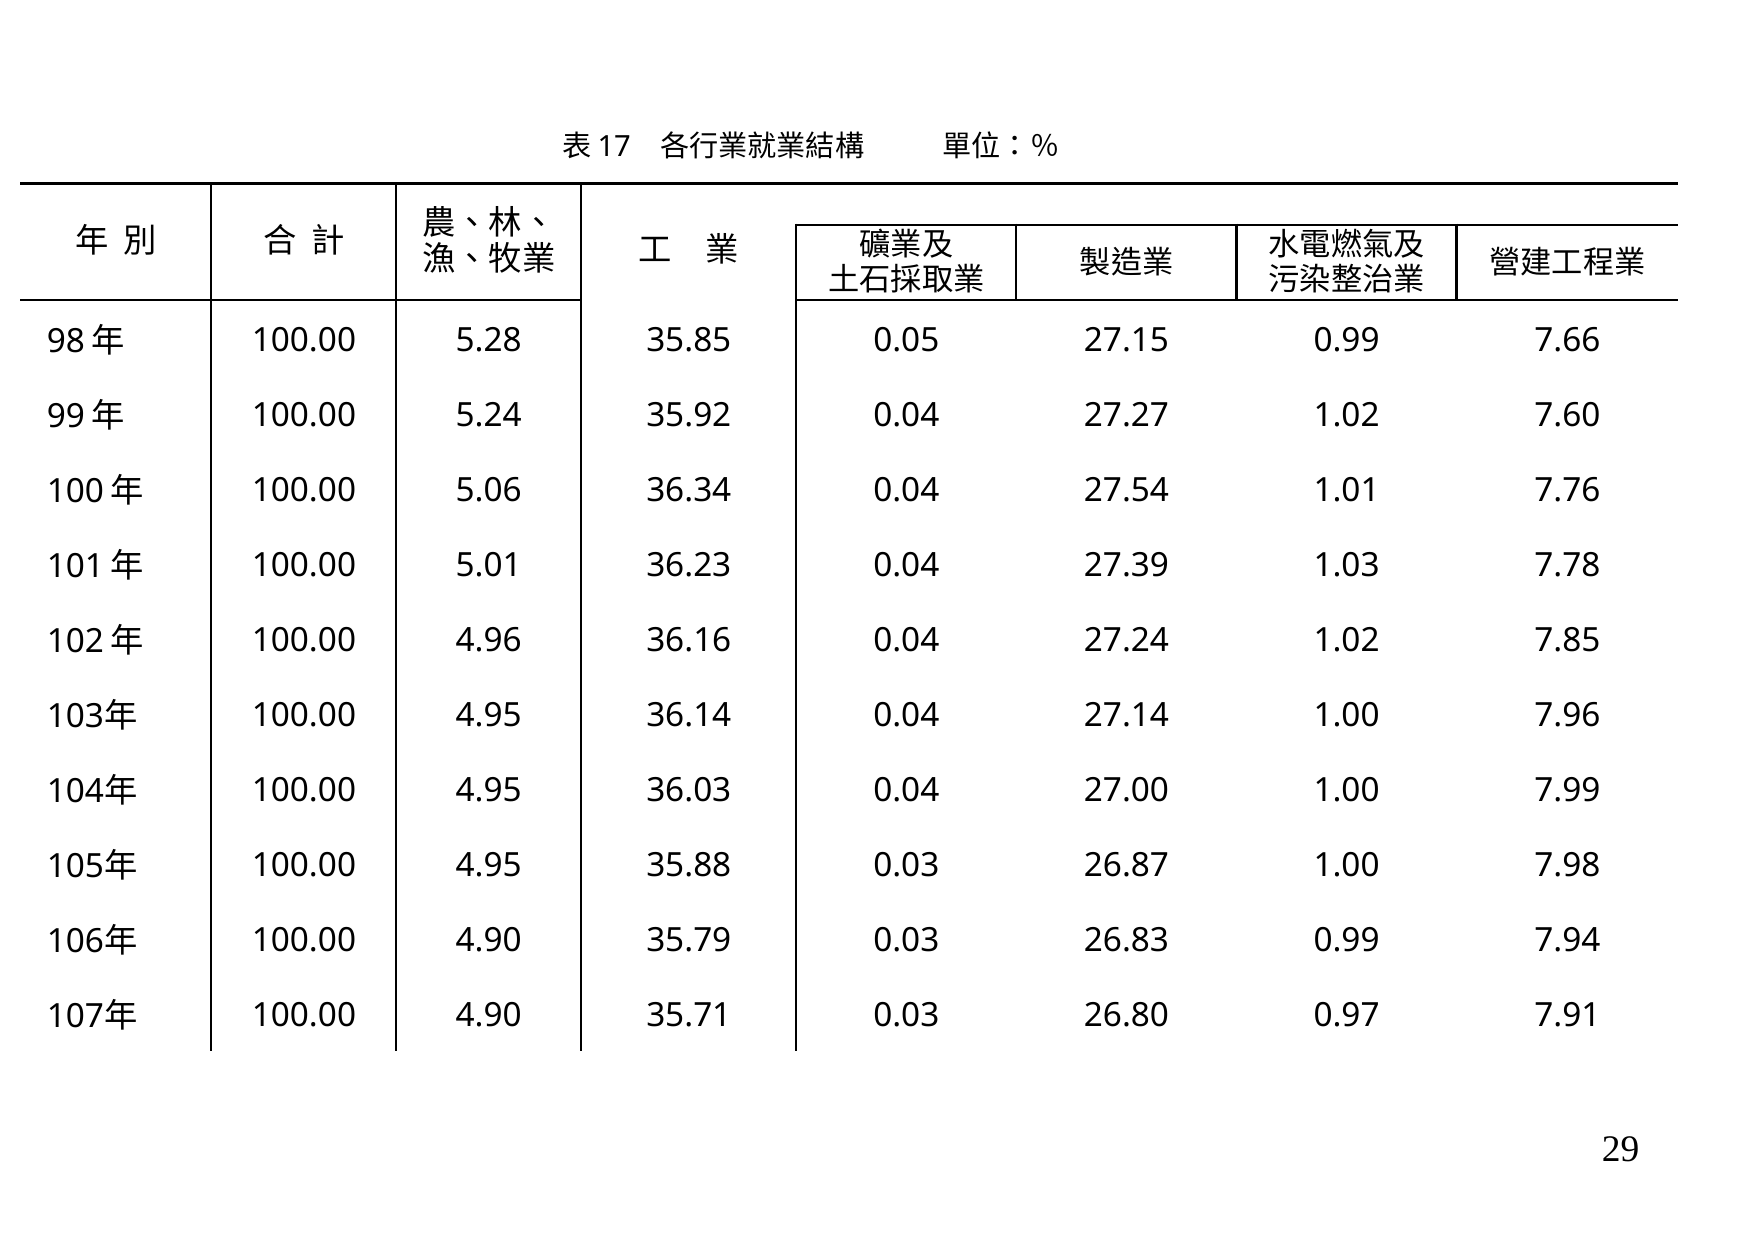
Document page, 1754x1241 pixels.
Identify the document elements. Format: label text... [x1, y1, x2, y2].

table_cell 4.95 [397, 826, 580, 901]
table_header 年 別 [20, 185, 210, 298]
table_cell 100年 [20, 451, 210, 526]
table_cell 36.34 [582, 451, 795, 526]
table_cell 1.00 [1236, 751, 1456, 826]
table_cell 7.78 [1456, 526, 1678, 601]
table_cell 26.87 [1016, 826, 1236, 901]
table_cell 0.04 [797, 376, 1016, 451]
table_cell 4.95 [397, 751, 580, 826]
table_cell 100.00 [212, 751, 395, 826]
table_cell 0.99 [1236, 901, 1456, 976]
table_cell 4.96 [397, 601, 580, 676]
table_cell 5.01 [397, 526, 580, 601]
table_cell 100.00 [212, 826, 395, 901]
table_cell 0.03 [797, 901, 1016, 976]
table_cell 103年 [20, 676, 210, 751]
table_cell 27.00 [1016, 751, 1236, 826]
table_cell 0.04 [797, 451, 1016, 526]
table_cell 36.23 [582, 526, 795, 601]
table_cell 1.01 [1236, 451, 1456, 526]
table_cell 106年 [20, 901, 210, 976]
table_cell 0.04 [797, 676, 1016, 751]
table_cell 4.95 [397, 676, 580, 751]
table_cell 27.14 [1016, 676, 1236, 751]
table_cell 0.03 [797, 826, 1016, 901]
table_cell 水電燃氣及 污染整治業 [1238, 226, 1455, 298]
table_cell 36.16 [582, 601, 795, 676]
table_cell 7.85 [1456, 601, 1678, 676]
table_cell 4.90 [397, 976, 580, 1051]
table_cell 102年 [20, 601, 210, 676]
table_cell 27.54 [1016, 451, 1236, 526]
table_cell 99年 [20, 376, 210, 451]
table_cell 7.91 [1456, 976, 1678, 1051]
table_cell 101年 [20, 526, 210, 601]
table_cell 4.90 [397, 901, 580, 976]
table_cell 7.94 [1456, 901, 1678, 976]
table_cell 7.99 [1456, 751, 1678, 826]
table_cell 7.76 [1456, 451, 1678, 526]
table_cell 27.27 [1016, 376, 1236, 451]
table_cell 1.02 [1236, 601, 1456, 676]
table_cell 7.98 [1456, 826, 1678, 901]
table_cell 35.71 [582, 976, 795, 1051]
table_cell 27.15 [1016, 301, 1236, 376]
table_cell 100.00 [212, 451, 395, 526]
table_cell 27.24 [1016, 601, 1236, 676]
table_cell 100.00 [212, 976, 395, 1051]
table_cell 105年 [20, 826, 210, 901]
table_cell 7.96 [1456, 676, 1678, 751]
table_cell 107年 [20, 976, 210, 1051]
table_cell 製造業 [1017, 226, 1235, 298]
table_cell 0.05 [797, 301, 1016, 376]
table_cell 36.14 [582, 676, 795, 751]
table_header [796, 185, 1678, 223]
subtitle 表17 各行業就業結構 單位：％ [59, 107, 1639, 182]
table_cell 100.00 [212, 901, 395, 976]
table_cell 100.00 [212, 376, 395, 451]
table_header 工 業 [582, 185, 796, 298]
table_cell 礦業及 土石採取業 [797, 226, 1015, 298]
table_cell 5.28 [397, 301, 580, 376]
table_cell 35.79 [582, 901, 795, 976]
table_cell 100.00 [212, 526, 395, 601]
table_cell 35.85 [582, 299, 795, 376]
table_cell 27.39 [1016, 526, 1236, 601]
table_cell 26.80 [1016, 976, 1236, 1051]
table_cell 100.00 [212, 301, 395, 376]
table_cell 5.06 [397, 451, 580, 526]
table_cell 0.04 [797, 601, 1016, 676]
table_cell 100.00 [212, 601, 395, 676]
table_cell 26.83 [1016, 901, 1236, 976]
table_cell 35.88 [582, 826, 795, 901]
table_cell 1.00 [1236, 676, 1456, 751]
table_cell 營建工程業 [1458, 226, 1678, 298]
table_cell 0.97 [1236, 976, 1456, 1051]
table_cell 35.92 [582, 376, 795, 451]
table_cell 0.03 [797, 976, 1016, 1051]
table_cell 104年 [20, 751, 210, 826]
table_cell 7.66 [1456, 301, 1678, 376]
table_header 農、林、 漁、牧業 [397, 185, 580, 298]
table_cell 36.03 [582, 751, 795, 826]
table_cell 100.00 [212, 676, 395, 751]
table_cell 1.00 [1236, 826, 1456, 901]
table_cell 7.60 [1456, 376, 1678, 451]
table_cell 0.99 [1236, 301, 1456, 376]
table_cell 1.03 [1236, 526, 1456, 601]
table_cell 98年 [20, 301, 210, 376]
table_cell 1.02 [1236, 376, 1456, 451]
table_cell 5.24 [397, 376, 580, 451]
table_cell 0.04 [797, 751, 1016, 826]
table_header 合 計 [212, 185, 395, 298]
table_cell 0.04 [797, 526, 1016, 601]
